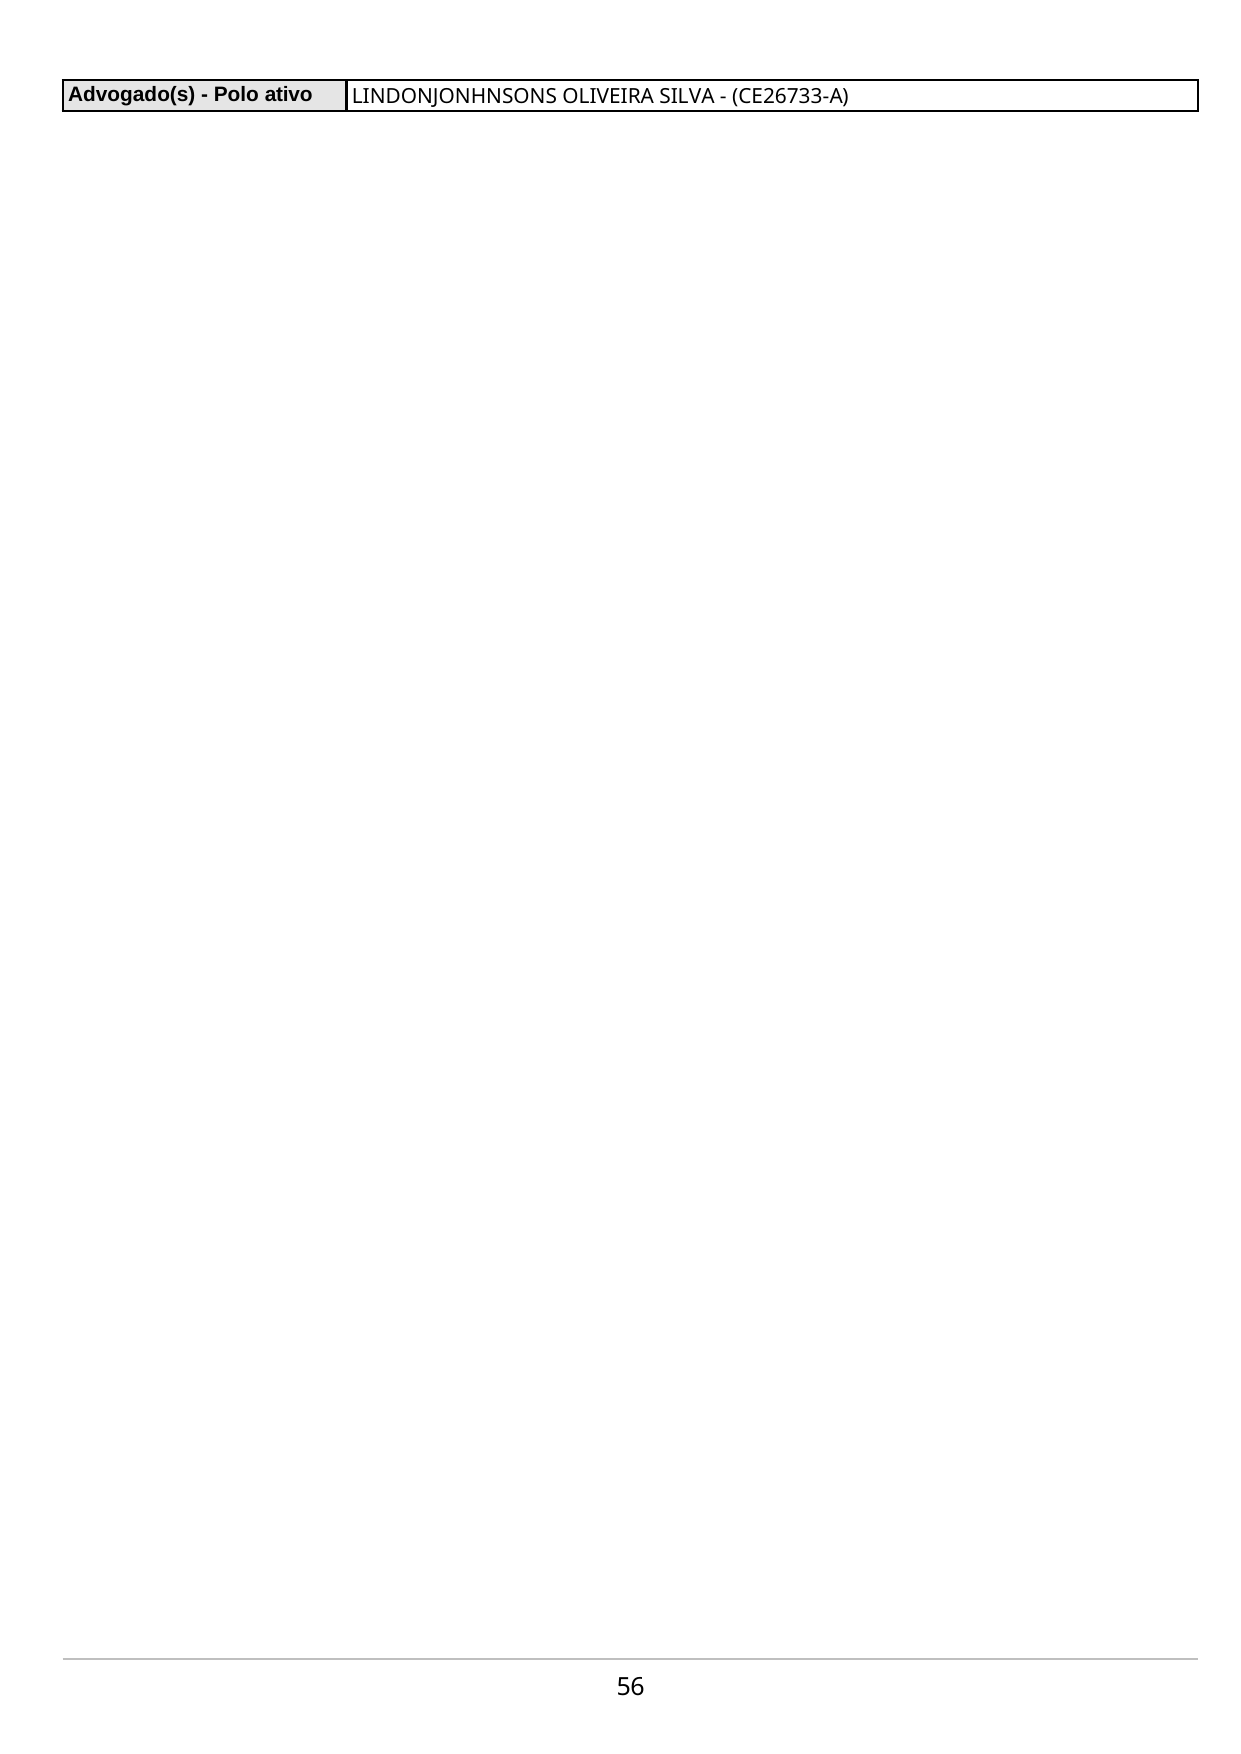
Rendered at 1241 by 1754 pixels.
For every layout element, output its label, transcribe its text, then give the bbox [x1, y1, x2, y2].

table_cell LINDONJONHNSONS OLIVEIRA SILVA - (CE26733-A) [348, 81, 1197, 110]
table_cell Advogado(s) - Polo ativo [64, 81, 345, 110]
